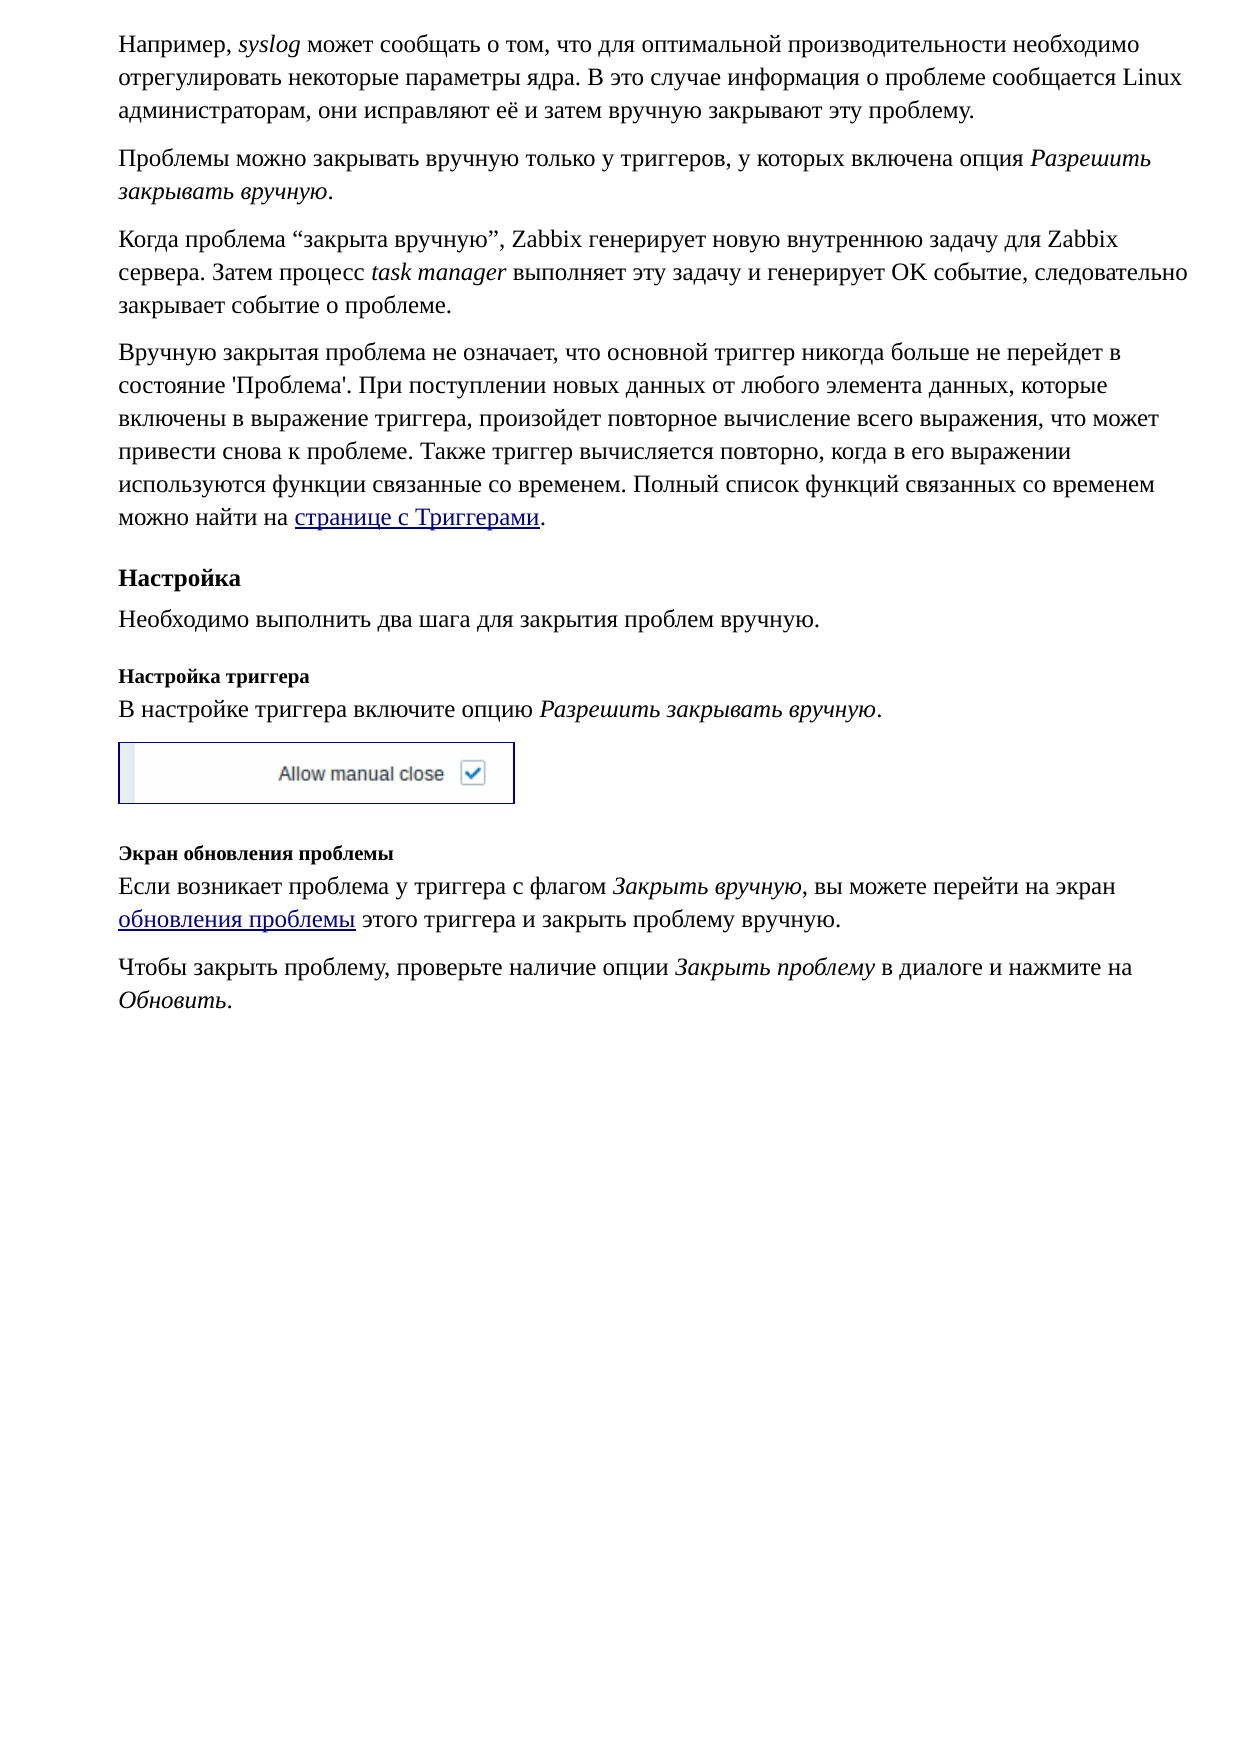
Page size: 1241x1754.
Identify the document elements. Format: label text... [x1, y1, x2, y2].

subtitle Экран обновления проблемы [118, 841, 1211, 865]
text Вручную закрытая проблема не означает, что основной триггер никогда больше не перейдет в состояние 'Проблема'. При поступлении новых данных от любого элемента данных, которые включены в выражение триггера, произойдет повторное вычисление всего выражения, что может привести снова к проблеме. Также триггер вычисляется повторно, когда в его выражении используются функции связанные со временем. Полный список функций связанных со временем можно найти на странице с Триггерами. [118, 337, 1211, 531]
text Если возникает проблема у триггера с флагом Закрыть вручную, вы можете перейти на экран обновления проблемы этого триггера и закрыть проблему вручную. [118, 871, 1211, 933]
text Проблемы можно закрывать вручную только у триггеров, у которых включена опция Разрешить закрывать вручную. [118, 143, 1211, 205]
picture [120, 743, 513, 803]
subtitle Настройка триггера [118, 664, 1211, 688]
text Когда проблема “закрыта вручную”, Zabbix генерирует новую внутреннюю задачу для Zabbix сервера. Затем процесс task manager выполняет эту задачу и генерирует OK событие, следовательно закрывает событие о проблеме. [118, 224, 1211, 318]
text Например, syslog может сообщать о том, что для оптимальной производительности необходимо отрегулировать некоторые параметры ядра. В это случае информация о проблеме сообщается Linux администраторам, они исправляют её и затем вручную закрывают эту проблему. [118, 29, 1211, 124]
text Чтобы закрыть проблему, проверьте наличие опции Закрыть проблему в диалоге и нажмите на Обновить. [118, 952, 1211, 1014]
text Необходимо выполнить два шага для закрытия проблем вручную. [118, 604, 1211, 633]
text В настройке триггера включите опцию Разрешить закрывать вручную. [118, 694, 1211, 723]
subtitle Настройка [118, 563, 1211, 591]
